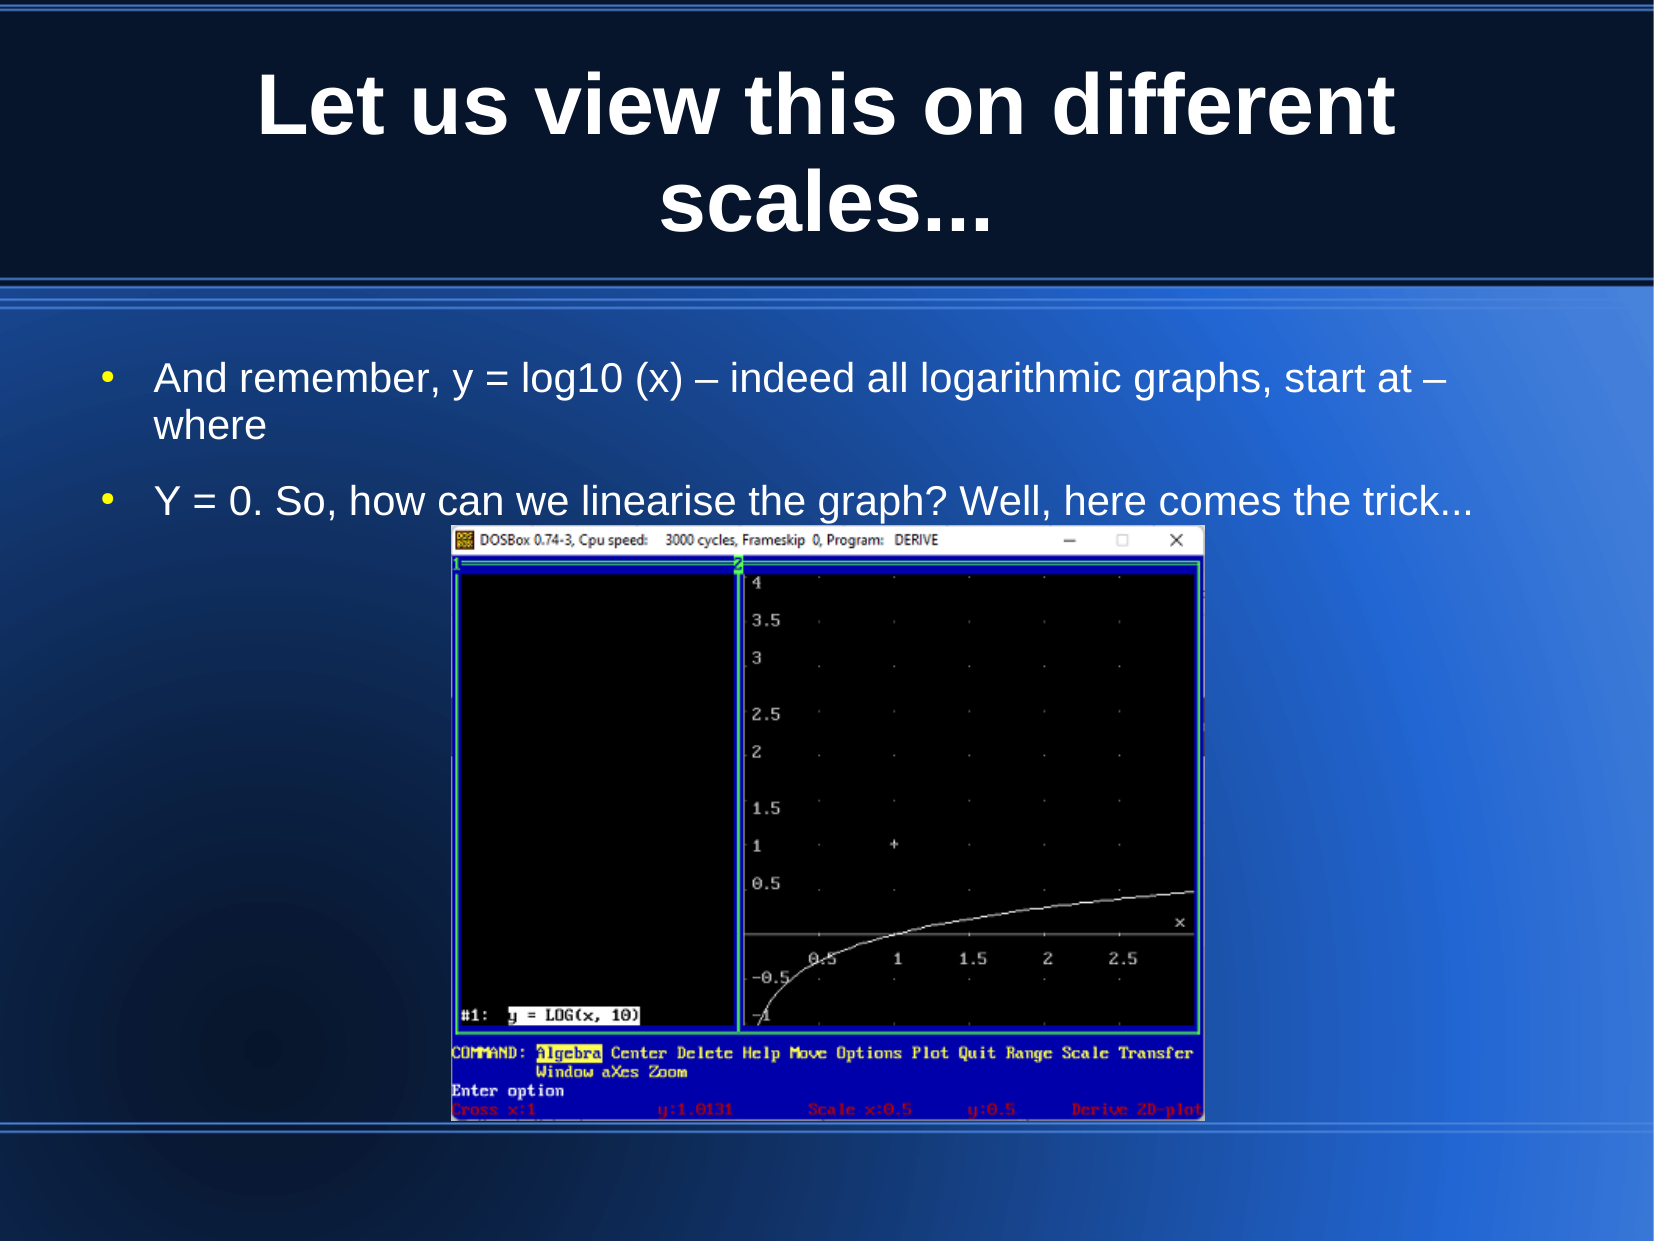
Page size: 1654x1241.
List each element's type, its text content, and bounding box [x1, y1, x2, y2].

title Let us view this on different scales... [82, 49, 1571, 257]
picture [0, 0, 1654, 1241]
list And remember, y = log10 (x) – indeed all logarithmic graphs, start at – where Y = 0. So, how can we linearise the graph? Well, here comes the trick... [82, 355, 1571, 1058]
